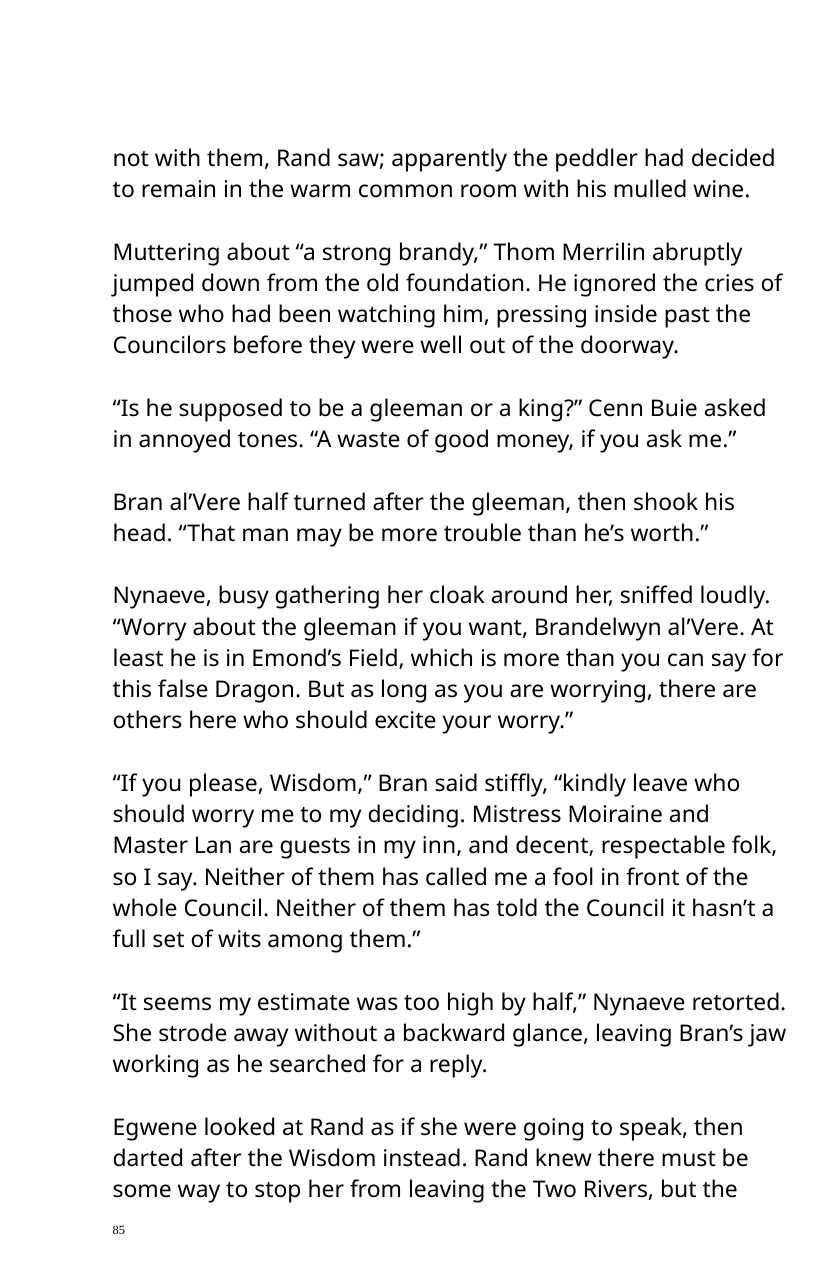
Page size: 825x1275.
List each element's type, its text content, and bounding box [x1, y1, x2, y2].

text Egwene looked at Rand as if she were going to speak, then darted after the Wisdom instead. Rand knew there must be some way to stop her from leaving the Two Rivers, but the [112, 1111, 787, 1204]
text Muttering about “a strong brandy,” Thom Merrilin abruptly jumped down from the old foundation. He ignored the cries of those who had been watching him, pressing inside past the Councilors before they were well out of the doorway. [112, 236, 787, 361]
text “Is he supposed to be a gleeman or a king?” Cenn Buie asked in annoyed tones. “A waste of good money, if you ask me.” [112, 392, 787, 454]
text Bran al’Vere half turned after the gleeman, then shook his head. “That man may be more trouble than he’s worth.” [112, 486, 787, 548]
text “It seems my estimate was too high by half,” Nynaeve retorted. She strode away without a backward glance, leaving Bran’s jaw working as he searched for a reply. [112, 986, 787, 1079]
text Nynaeve, busy gathering her cloak around her, sniffed loudly. “Worry about the gleeman if you want, Brandelwyn al’Vere. At least he is in Emond’s Field, which is more than you can say for this false Dragon. But as long as you are worrying, there are others here who should excite your worry.” [112, 579, 787, 736]
text not with them, Rand saw; apparently the peddler had decided to remain in the warm common room with his mulled wine. [112, 142, 787, 204]
text “If you please, Wisdom,” Bran said stiffly, “kindly leave who should worry me to my deciding. Mistress Moiraine and Master Lan are guests in my inn, and decent, respectable folk, so I say. Neither of them has called me a fool in front of the whole Council. Neither of them has told the Council it hasn’t a full set of wits among them.” [112, 767, 787, 954]
